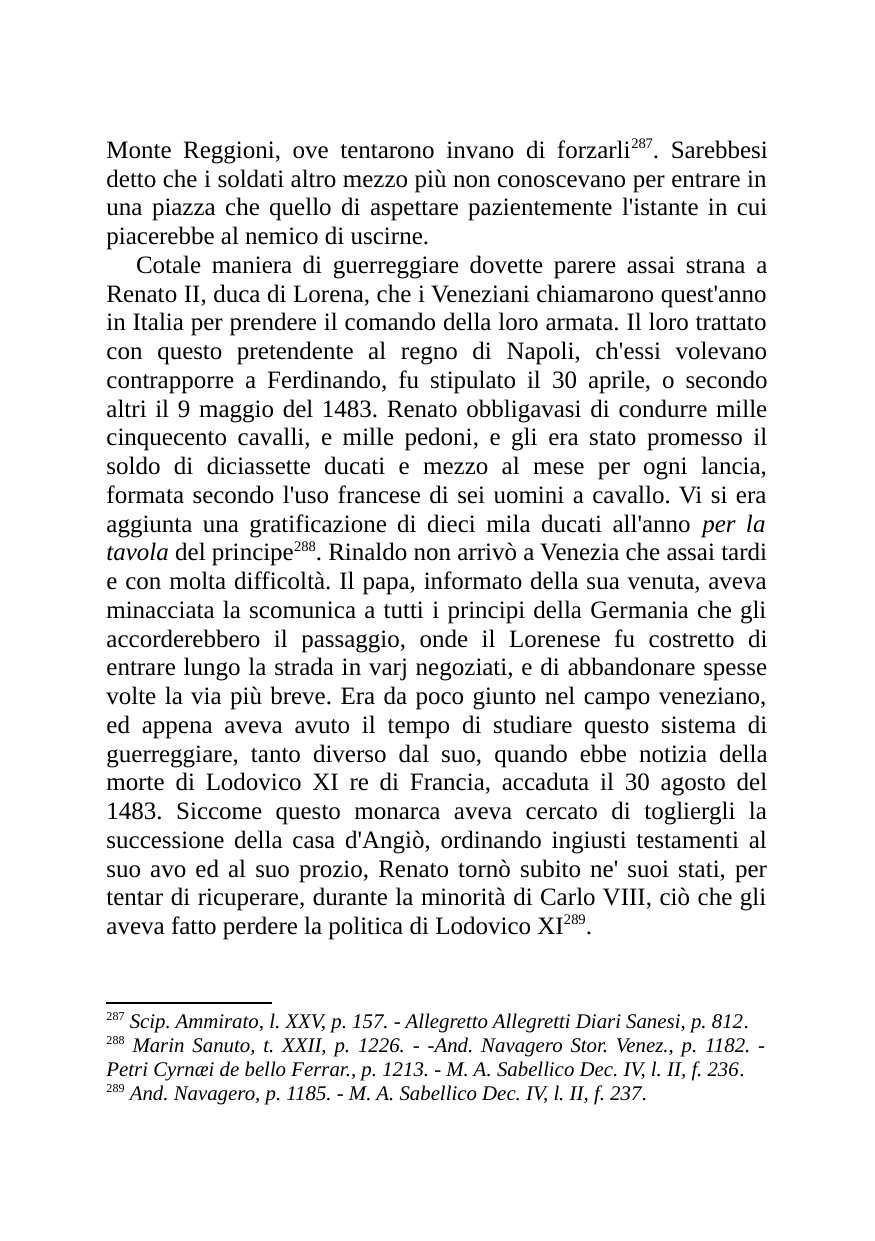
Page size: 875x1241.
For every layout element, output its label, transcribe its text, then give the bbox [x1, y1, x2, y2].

text And. Navagero, p. 1185. - M. A. Sabellico Dec. IV, l. II, f. 237. [106, 1081, 768, 1105]
text Marin Sanuto, t. XXII, p. 1226. - -And. Navagero Stor. Venez., p. 1182. - Petri Cyrnæi de bello Ferrar., p. 1213. - M. A. Sabellico Dec. IV, l. II, f. 236. [106, 1033, 768, 1081]
text Monte Reggioni, ove tentarono invano di forzarli. Sarebbesi detto che i soldati altro mezzo più non conoscevano per entrare in una piazza che quello di aspettare pazientemente l'istante in cui piacerebbe al nemico di uscirne. [106, 135, 768, 250]
text Scip. Ammirato, l. XXV, p. 157. - Allegretto Allegretti Diari Sanesi, p. 812. [106, 1009, 768, 1033]
text Cotale maniera di guerreggiare dovette parere assai strana a Renato II, duca di Lorena, che i Veneziani chiamarono quest'anno in Italia per prendere il comando della loro armata. Il loro trattato con questo pretendente al regno di Napoli, ch'essi volevano contrapporre a Ferdinando, fu stipulato il 30 aprile, o secondo altri il 9 maggio del 1483. Renato obbligavasi di condurre mille cinquecento cavalli, e mille pedoni, e gli era stato promesso il soldo di diciassette ducati e mezzo al mese per ogni lancia, formata secondo l'uso francese di sei uomini a cavallo. Vi si era aggiunta una gratificazione di dieci mila ducati all'anno per la tavola del principe. Rinaldo non arrivò a Venezia che assai tardi e con molta difficoltà. Il papa, informato della sua venuta, aveva minacciata la scomunica a tutti i principi della Germania che gli accorderebbero il passaggio, onde il Lorenese fu costretto di entrare lungo la strada in varj negoziati, e di abbandonare spesse volte la via più breve. Era da poco giunto nel campo veneziano, ed appena aveva avuto il tempo di studiare questo sistema di guerreggiare, tanto diverso dal suo, quando ebbe notizia della morte di Lodovico XI re di Francia, accaduta il 30 agosto del 1483. Siccome questo monarca aveva cercato di togliergli la successione della casa d'Angiò, ordinando ingiusti testamenti al suo avo ed al suo prozio, Renato tornò subito ne' suoi stati, per tentar di ricuperare, durante la minorità di Carlo VIII, ciò che gli aveva fatto perdere la politica di Lodovico XI. [106, 250, 768, 940]
